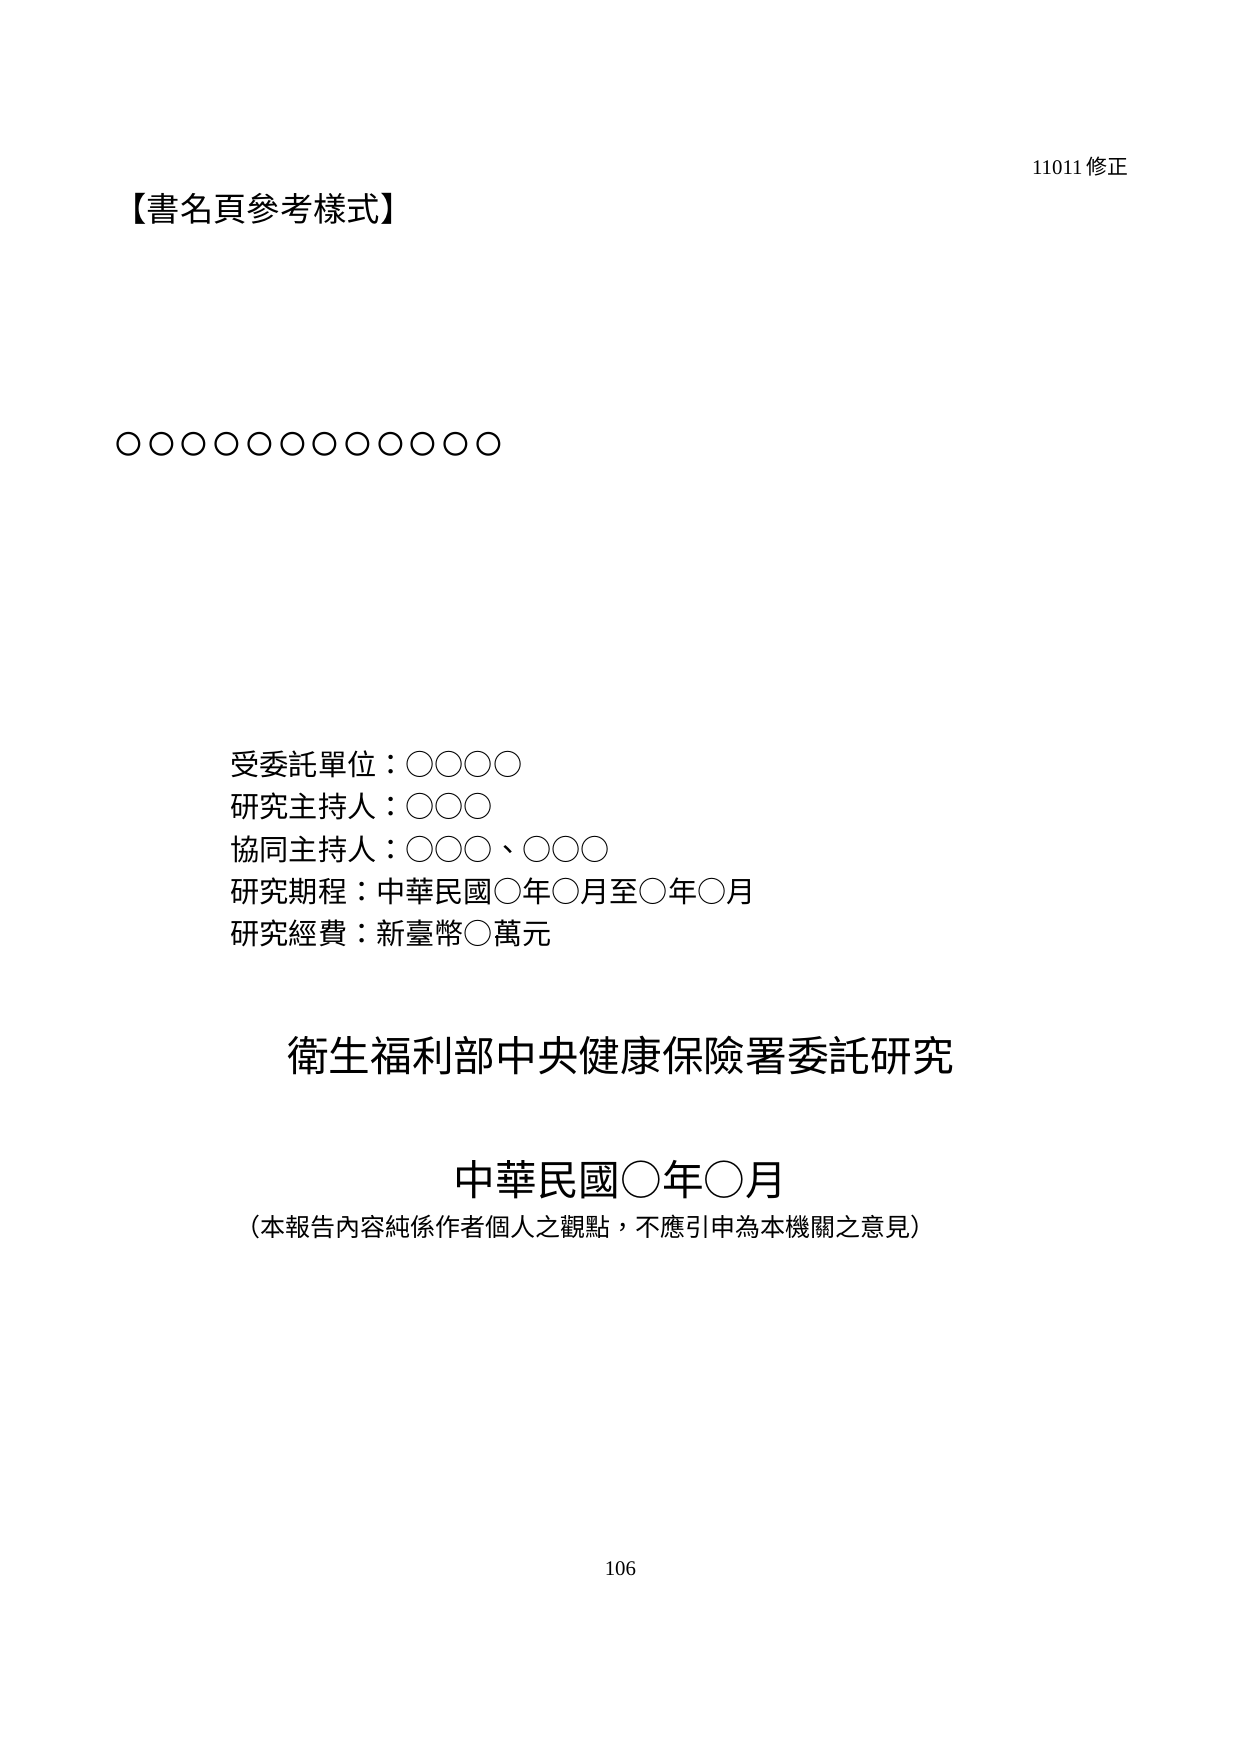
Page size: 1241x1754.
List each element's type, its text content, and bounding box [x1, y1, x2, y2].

text ○○○○○○○○○○○○ [112, 419, 1128, 471]
text 【書名頁參考樣式】 [113, 183, 446, 231]
text 受委託單位：○○○○ [230, 742, 1128, 784]
text 中華民國○年○月 [112, 1147, 1128, 1207]
text 研究主持人：○○○ [230, 784, 1128, 826]
text （本報告內容純係作者個人之觀點，不應引申為本機關之意見） [112, 1207, 1058, 1243]
text 衛生福利部中央健康保險署委託研究 [112, 1030, 1128, 1082]
text 協同主持人：○○○、○○○ [230, 826, 1128, 868]
text 研究經費：新臺幣○萬元 [230, 911, 1128, 953]
text 研究期程：中華民國○年○月至○年○月 [230, 868, 1128, 911]
